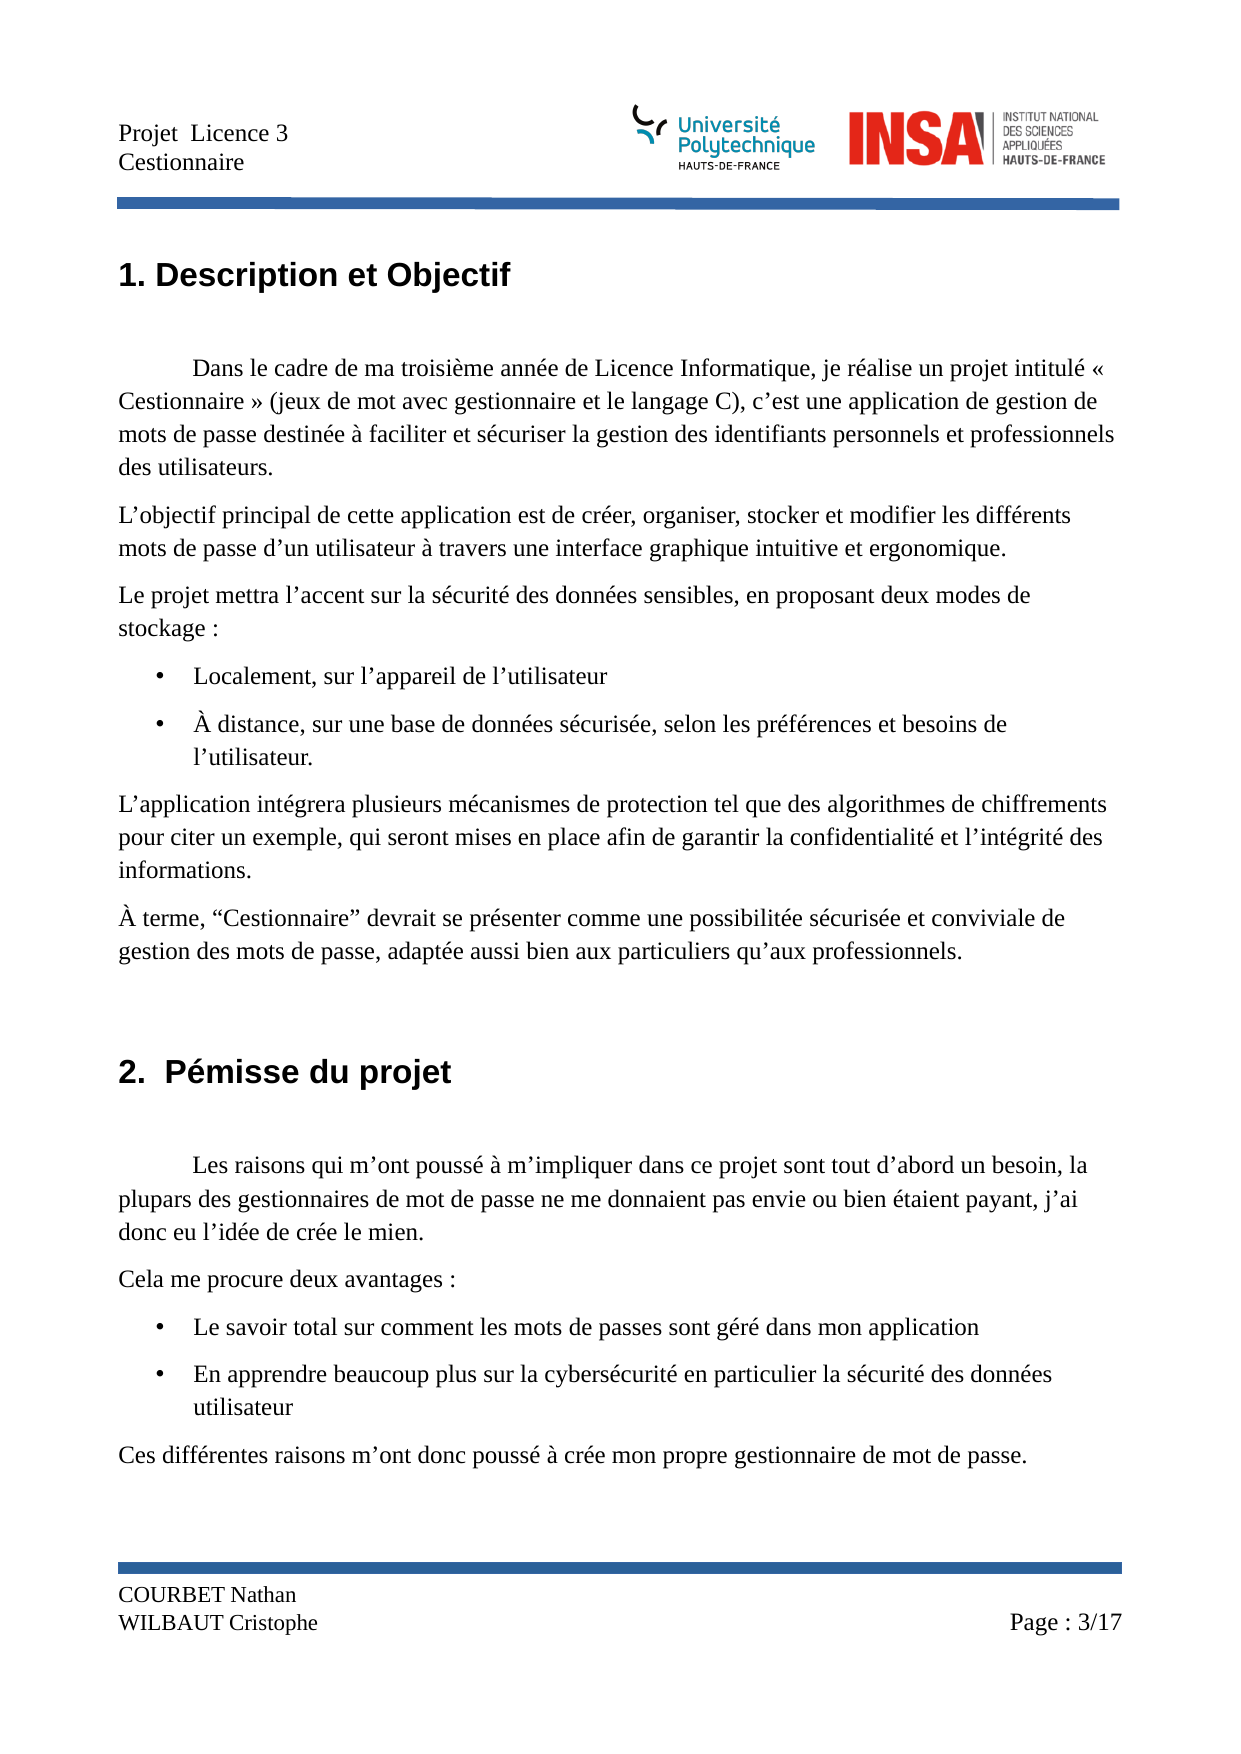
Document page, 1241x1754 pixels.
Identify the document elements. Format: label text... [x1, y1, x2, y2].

text Dans le cadre de ma troisième année de Licence Informatique, je réalise un projet intitulé « Cestionnaire » (jeux de mot avec gestionnaire et le langage C), c’est une application de gestion de mots de passe destinée à faciliter et sécuriser la gestion des identifiants personnels et professionnels des utilisateurs. [118, 353, 1122, 481]
subtitle 1. Description et Objectif [118, 255, 1122, 293]
list À distance, sur une base de données sécurisée, selon les préférences et besoins de l’utilisateur. [156, 709, 1122, 771]
picture [622, 94, 825, 181]
picture [832, 96, 1113, 180]
text À terme, “Cestionnaire” devrait se présenter comme une possibilitée sécurisée et conviviale de gestion des mots de passe, adaptée aussi bien aux particuliers qu’aux professionnels. [118, 903, 1122, 965]
list Le savoir total sur comment les mots de passes sont géré dans mon application [156, 1312, 1122, 1341]
list Localement, sur l’appareil de l’utilisateur [156, 661, 1122, 690]
text Le projet mettra l’accent sur la sécurité des données sensibles, en proposant deux modes de stockage : [118, 581, 1122, 642]
list En apprendre beaucoup plus sur la cybersécurité en particulier la sécurité des données utilisateur [156, 1359, 1122, 1421]
text L’application intégrera plusieurs mécanismes de protection tel que des algorithmes de chiffrements pour citer un exemple, qui seront mises en place afin de garantir la confidentialité et l’intégrité des informations. [118, 789, 1122, 884]
subtitle 2. Pémisse du projet [118, 1052, 1122, 1091]
text Les raisons qui m’ont poussé à m’impliquer dans ce projet sont tout d’abord un besoin, la plupars des gestionnaires de mot de passe ne me donnaient pas envie ou bien étaient payant, j’ai donc eu l’idée de crée le mien. [118, 1151, 1122, 1245]
text Cela me procure deux avantages : [118, 1264, 1122, 1293]
text Ces différentes raisons m’ont donc poussé à crée mon propre gestionnaire de mot de passe. [118, 1440, 1122, 1469]
text L’objectif principal de cette application est de créer, organiser, stocker et modifier les différents mots de passe d’un utilisateur à travers une interface graphique intuitive et ergonomique. [118, 500, 1122, 562]
